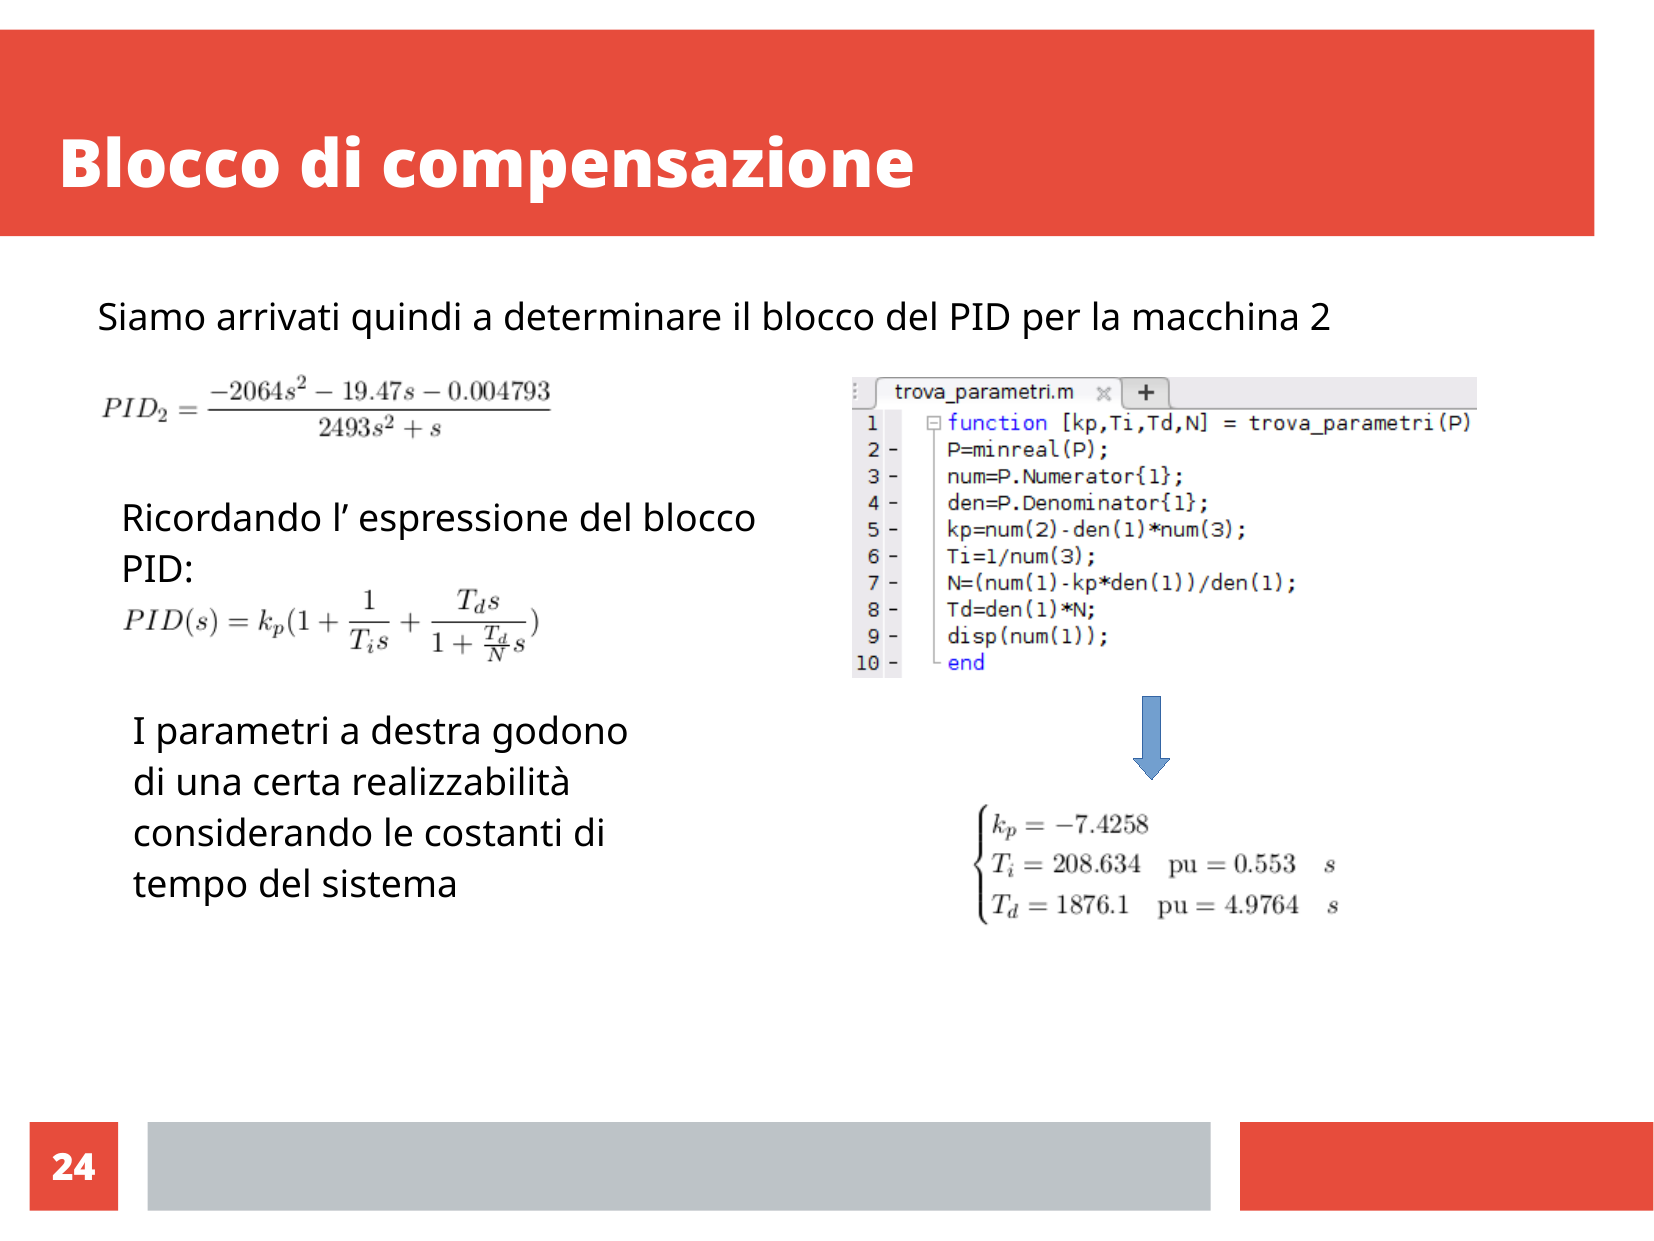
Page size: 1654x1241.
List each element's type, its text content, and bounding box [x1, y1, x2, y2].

text_box Siamo arrivati quindi a determinare il blocco del PID per la macchina 2 [82, 283, 1453, 342]
text_box I parametri a destra godono di una certa realizzabilità considerando le costanti di tempo del sistema [118, 696, 686, 886]
picture [852, 377, 1477, 678]
title Blocco di compensazione [59, 59, 1595, 207]
picture [962, 800, 1347, 934]
picture [110, 586, 556, 667]
text_box Ricordando l’ espressione del blocco PID: [106, 484, 804, 587]
text_box [1133, 696, 1170, 780]
picture [95, 373, 567, 449]
